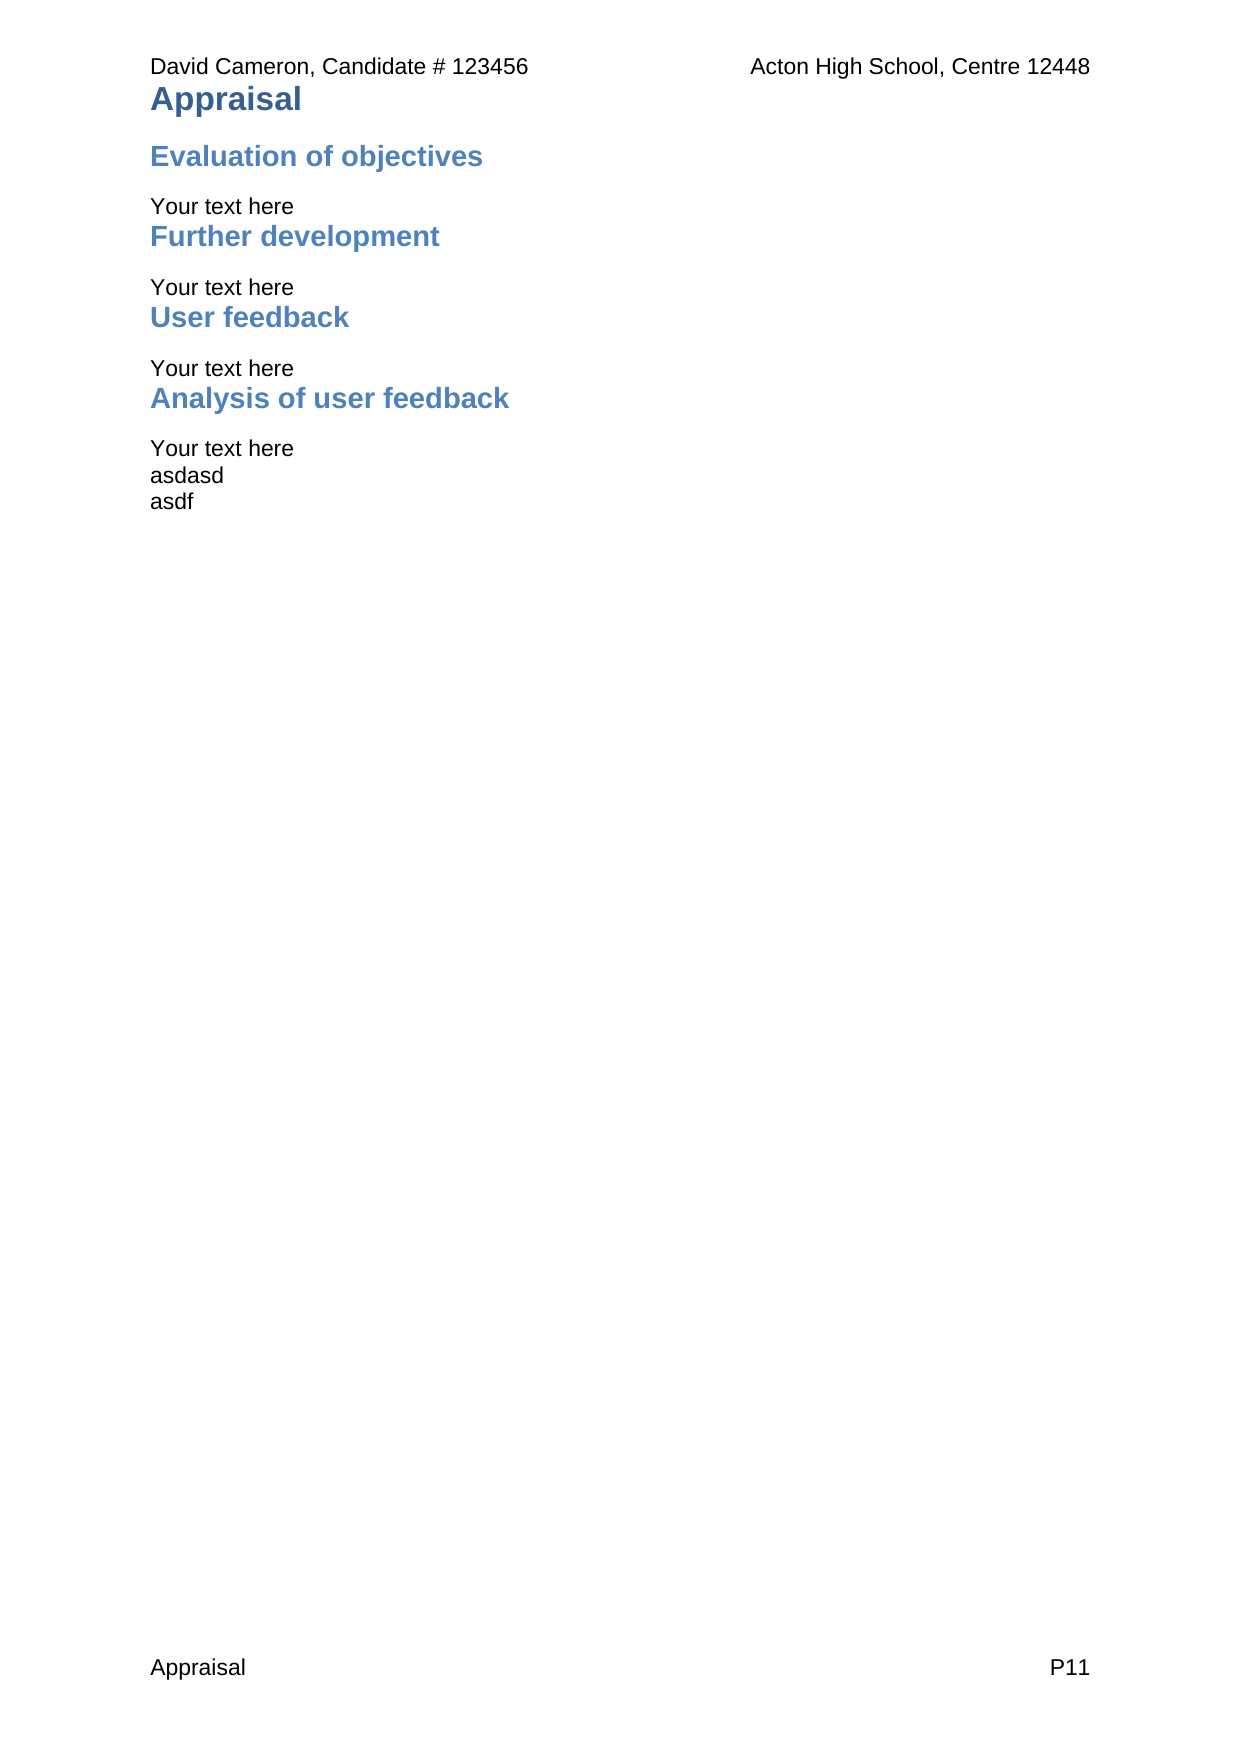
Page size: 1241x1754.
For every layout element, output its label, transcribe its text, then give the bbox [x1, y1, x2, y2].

text asdf [150, 488, 1090, 514]
subtitle Appraisal [150, 79, 1090, 118]
subtitle User feedback [150, 300, 1090, 334]
text Your text here [150, 435, 1090, 462]
subtitle Further development [150, 219, 1090, 253]
text asdasd [150, 462, 1090, 488]
subtitle Evaluation of objectives [150, 139, 1090, 172]
subtitle Analysis of user feedback [150, 381, 1090, 414]
text Your text here [150, 274, 1090, 300]
text Your text here [150, 193, 1090, 219]
text Your text here [150, 354, 1090, 381]
